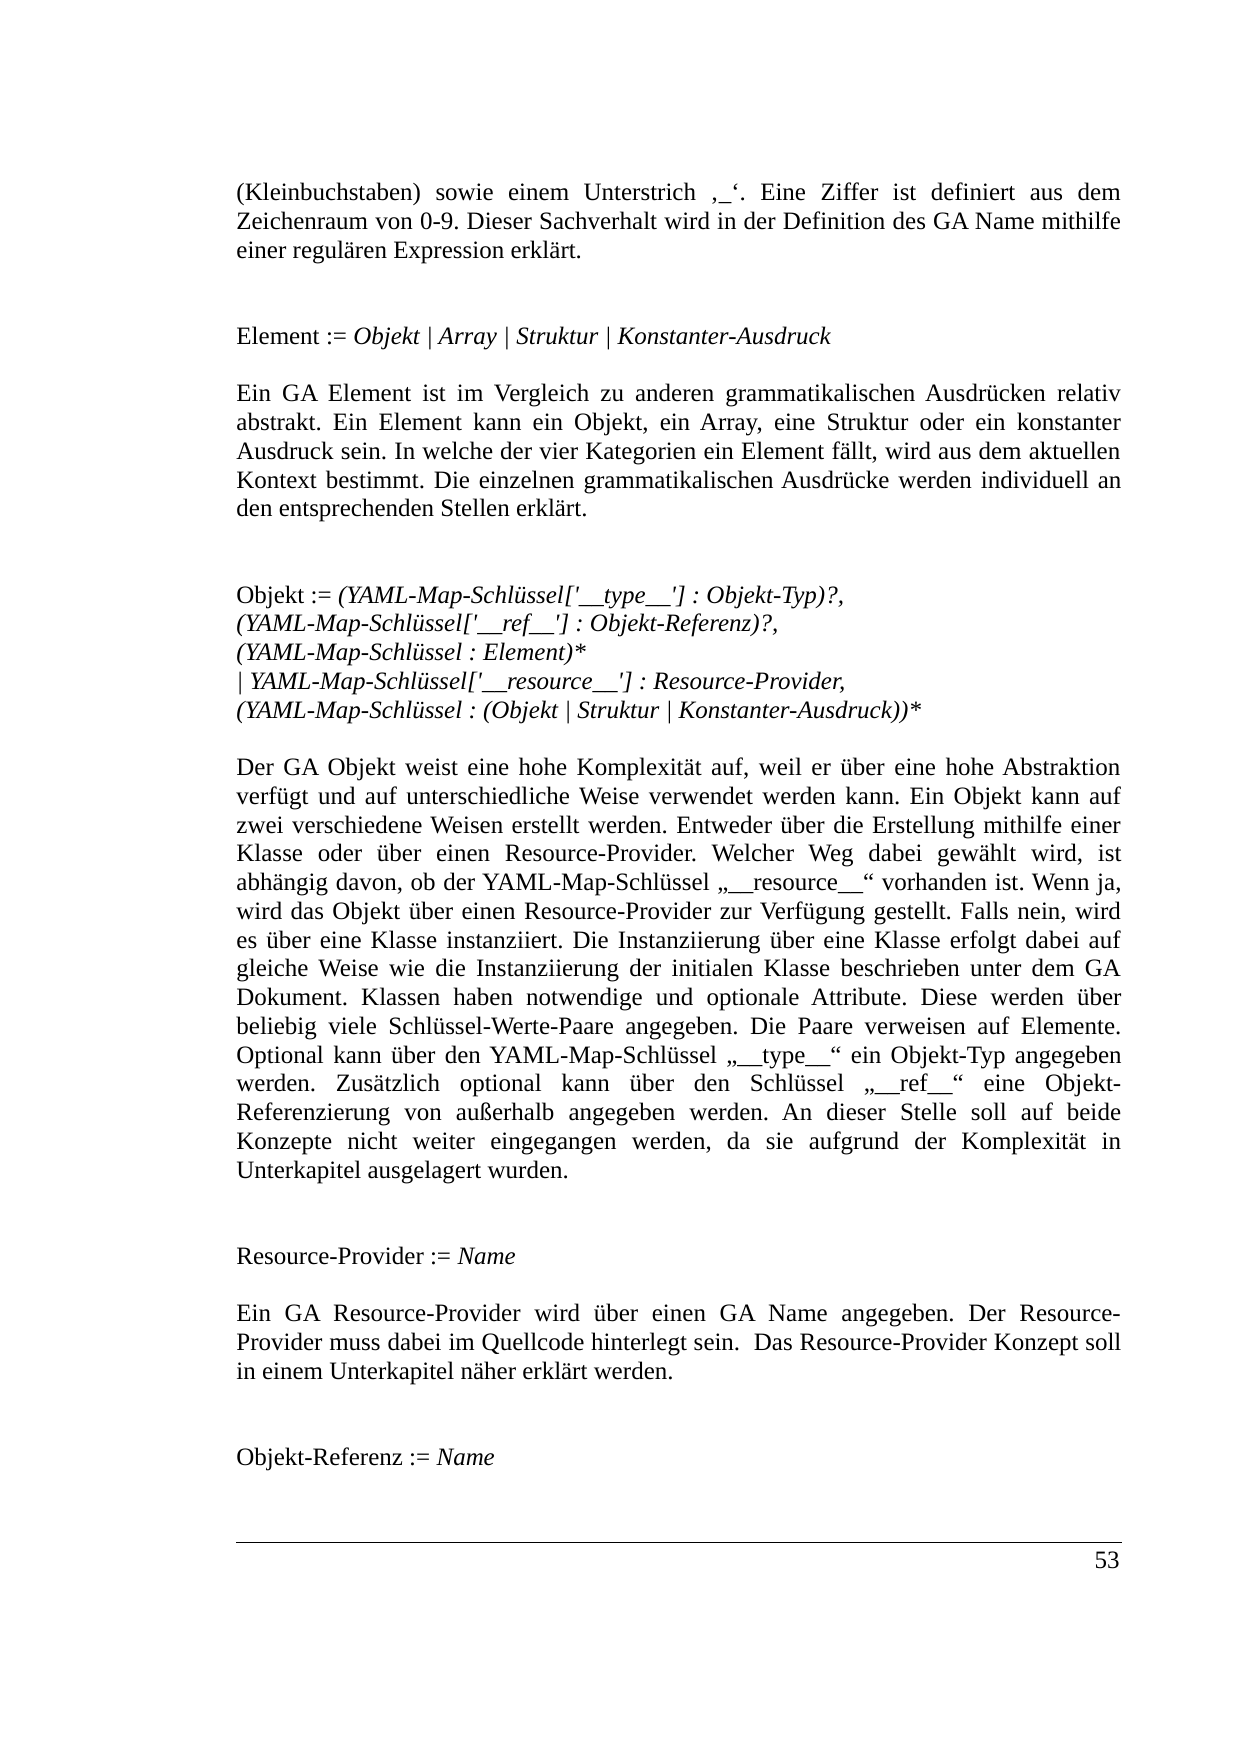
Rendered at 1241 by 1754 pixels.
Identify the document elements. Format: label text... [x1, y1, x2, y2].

text Der GA Objekt weist eine hohe Komplexität auf, weil er über eine hohe Abstraktion verfügt und auf unterschiedliche Weise verwendet werden kann. Ein Objekt kann auf zwei verschiedene Weisen erstellt werden. Entweder über die Erstellung mithilfe einer Klasse oder über einen Resource-Provider. Welcher Weg dabei gewählt wird, ist abhängig davon, ob der YAML-Map-Schlüssel „__resource__“ vorhanden ist. Wenn ja, wird das Objekt über einen Resource-Provider zur Verfügung gestellt. Falls nein, wird es über eine Klasse instanziiert. Die Instanziierung über eine Klasse erfolgt dabei auf gleiche Weise wie die Instanziierung der initialen Klasse beschrieben unter dem GA Dokument. Klassen haben notwendige und optionale Attribute. Diese werden über beliebig viele Schlüssel-Werte-Paare angegeben. Die Paare verweisen auf Elemente. Optional kann über den YAML-Map-Schlüssel „__type__“ ein Objekt-Typ angegeben werden. Zusätzlich optional kann über den Schlüssel „__ref__“ eine Objekt-Referenzierung von außerhalb angegeben werden. An dieser Stelle soll auf beide Konzepte nicht weiter eingegangen werden, da sie aufgrund der Komplexität in Unterkapitel ausgelagert wurden. [236, 752, 1122, 1183]
text Element := Objekt | Array | Struktur | Konstanter-Ausdruck [236, 292, 1122, 350]
text Objekt-Referenz := Name [236, 1442, 1122, 1471]
text (Kleinbuchstaben) sowie einem Unterstrich ‚_‘. Eine Ziffer ist definiert aus dem Zeichenraum von 0-9. Dieser Sachverhalt wird in der Definition des GA Name mithilfe einer regulären Expression erklärt. [236, 177, 1122, 263]
text Resource-Provider := Name [236, 1241, 1122, 1270]
text Ein GA Resource-Provider wird über einen GA Name angegeben. Der Resource-Provider muss dabei im Quellcode hinterlegt sein. Das Resource-Provider Konzept soll in einem Unterkapitel näher erklärt werden. [236, 1298, 1122, 1385]
text Objekt := (YAML-Map-Schlüssel['__type__'] : Objekt-Typ)?, (YAML-Map-Schlüssel['__ref__'] : Objekt-Referenz)?, (YAML-Map-Schlüssel : Element)* | YAML-Map-Schlüssel['__resource__'] : Resource-Provider, (YAML-Map-Schlüssel : (Objekt | Struktur | Konstanter-Ausdruck))* [236, 580, 1122, 723]
text Ein GA Element ist im Vergleich zu anderen grammatikalischen Ausdrücken relativ abstrakt. Ein Element kann ein Objekt, ein Array, eine Struktur oder ein konstanter Ausdruck sein. In welche der vier Kategorien ein Element fällt, wird aus dem aktuellen Kontext bestimmt. Die einzelnen grammatikalischen Ausdrücke werden individuell an den entsprechenden Stellen erklärt. [236, 378, 1122, 522]
